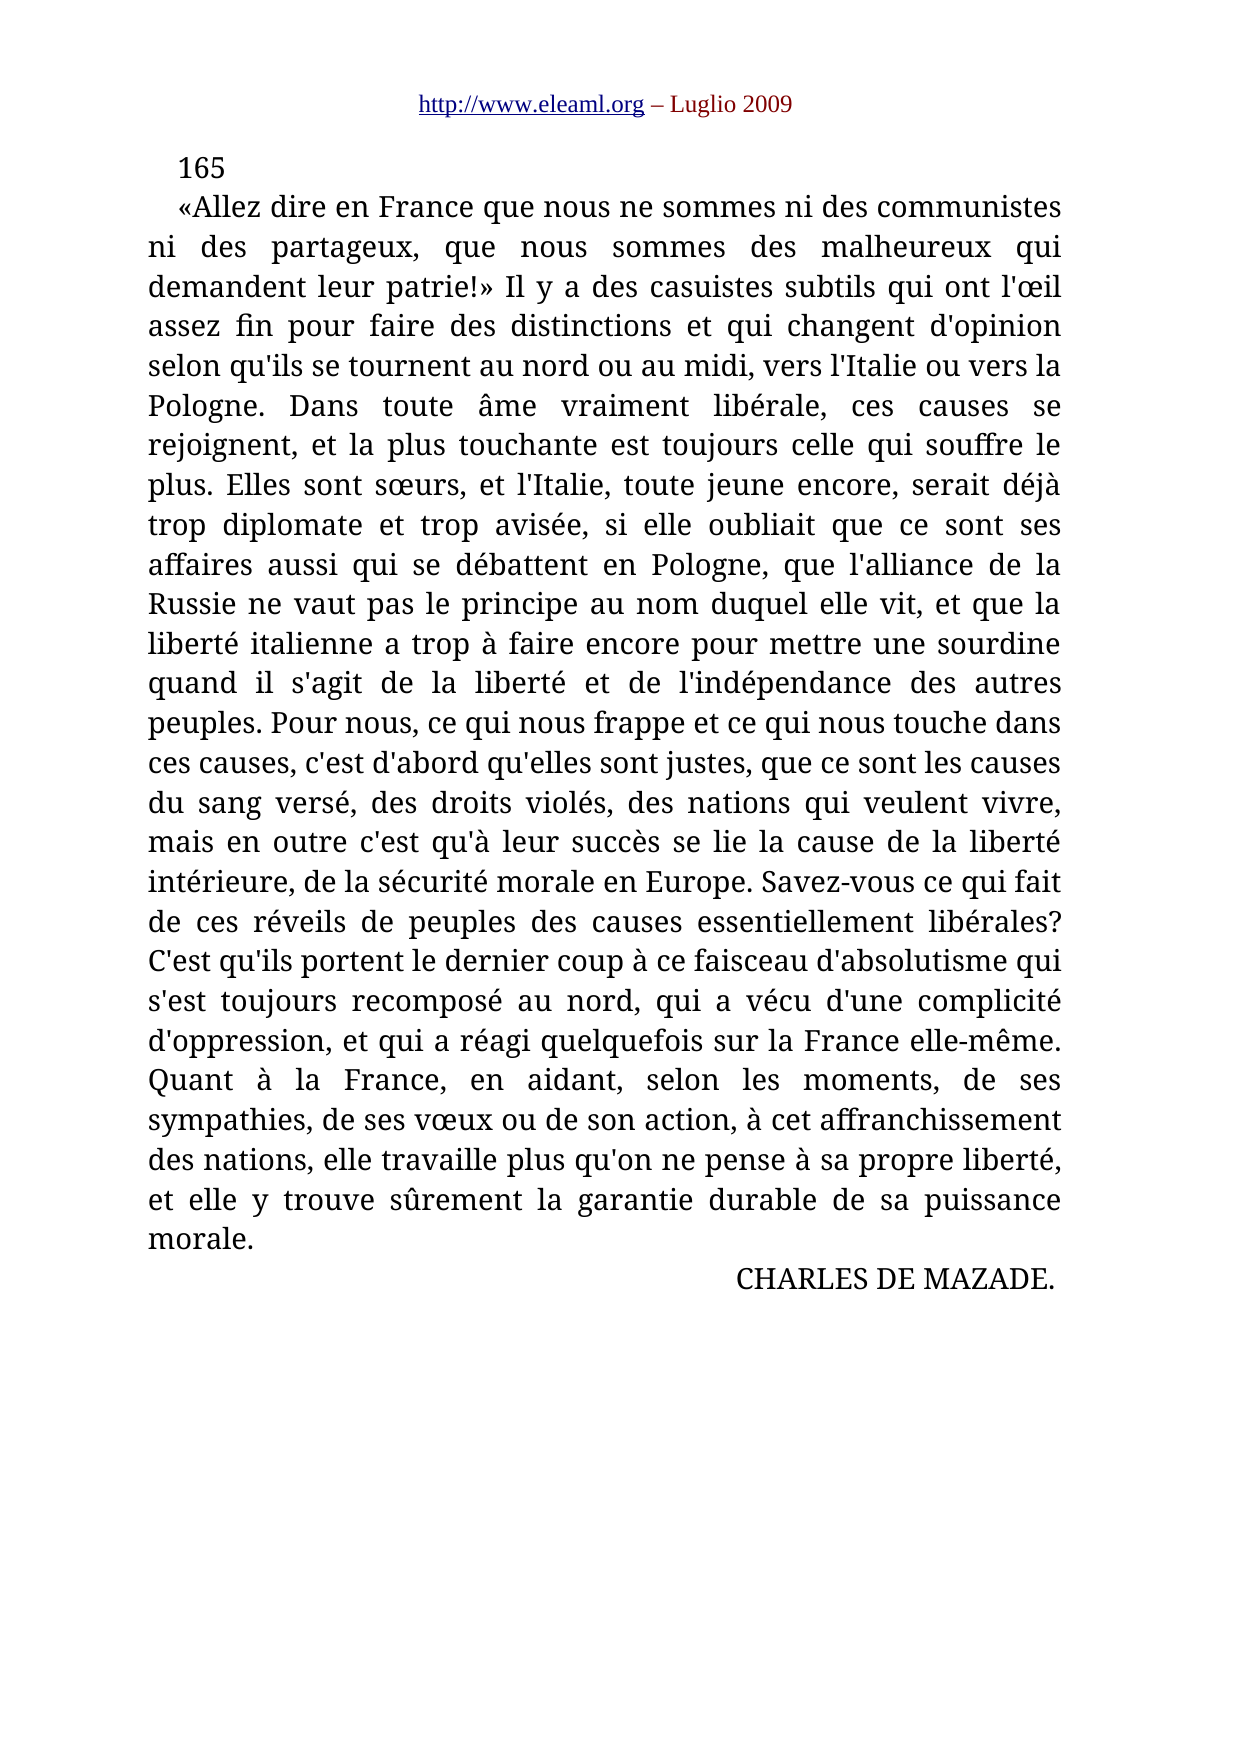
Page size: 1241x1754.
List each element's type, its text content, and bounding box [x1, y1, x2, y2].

text «Allez dire en France que nous ne sommes ni des communistes ni des partageux, que nous sommes des malheureux qui demandent leur patrie!» Il y a des casuistes subtils qui ont l'œil assez fin pour faire des distinctions et qui changent d'opinion selon qu'ils se tournent au nord ou au midi, vers l'Italie ou vers la Pologne. Dans toute âme vraiment libérale, ces causes se rejoignent, et la plus touchante est toujours celle qui souffre le plus. Elles sont sœurs, et l'Italie, toute jeune encore, serait déjà trop diplomate et trop avisée, si elle oubliait que ce sont ses affaires aussi qui se débattent en Pologne, que l'alliance de la Russie ne vaut pas le principe au nom duquel elle vit, et que la liberté italienne a trop à faire encore pour mettre une sourdine quand il s'agit de la liberté et de l'indépendance des autres peuples. Pour nous, ce qui nous frappe et ce qui nous touche dans ces causes, c'est d'abord qu'elles sont justes, que ce sont les causes du sang versé, des droits violés, des nations qui veulent vivre, mais en outre c'est qu'à leur succès se lie la cause de la liberté intérieure, de la sécurité morale en Europe. Savez-vous ce qui fait de ces réveils de peuples des causes essentiellement libérales? C'est qu'ils portent le dernier coup à ce faisceau d'absolutisme qui s'est toujours recomposé au nord, qui a vécu d'une complicité d'oppression, et qui a réagi quelquefois sur la France elle-même. Quant à la France, en aidant, selon les moments, de ses sympathies, de ses vœux ou de son action, à cet affranchissement des nations, elle travaille plus qu'on ne pense à sa propre liberté, et elle y trouve sûrement la garantie durable de sa puissance morale. [148, 187, 1063, 1258]
text CHARLES DE MAZADE. [148, 1258, 1063, 1298]
text 165 [148, 147, 1063, 187]
